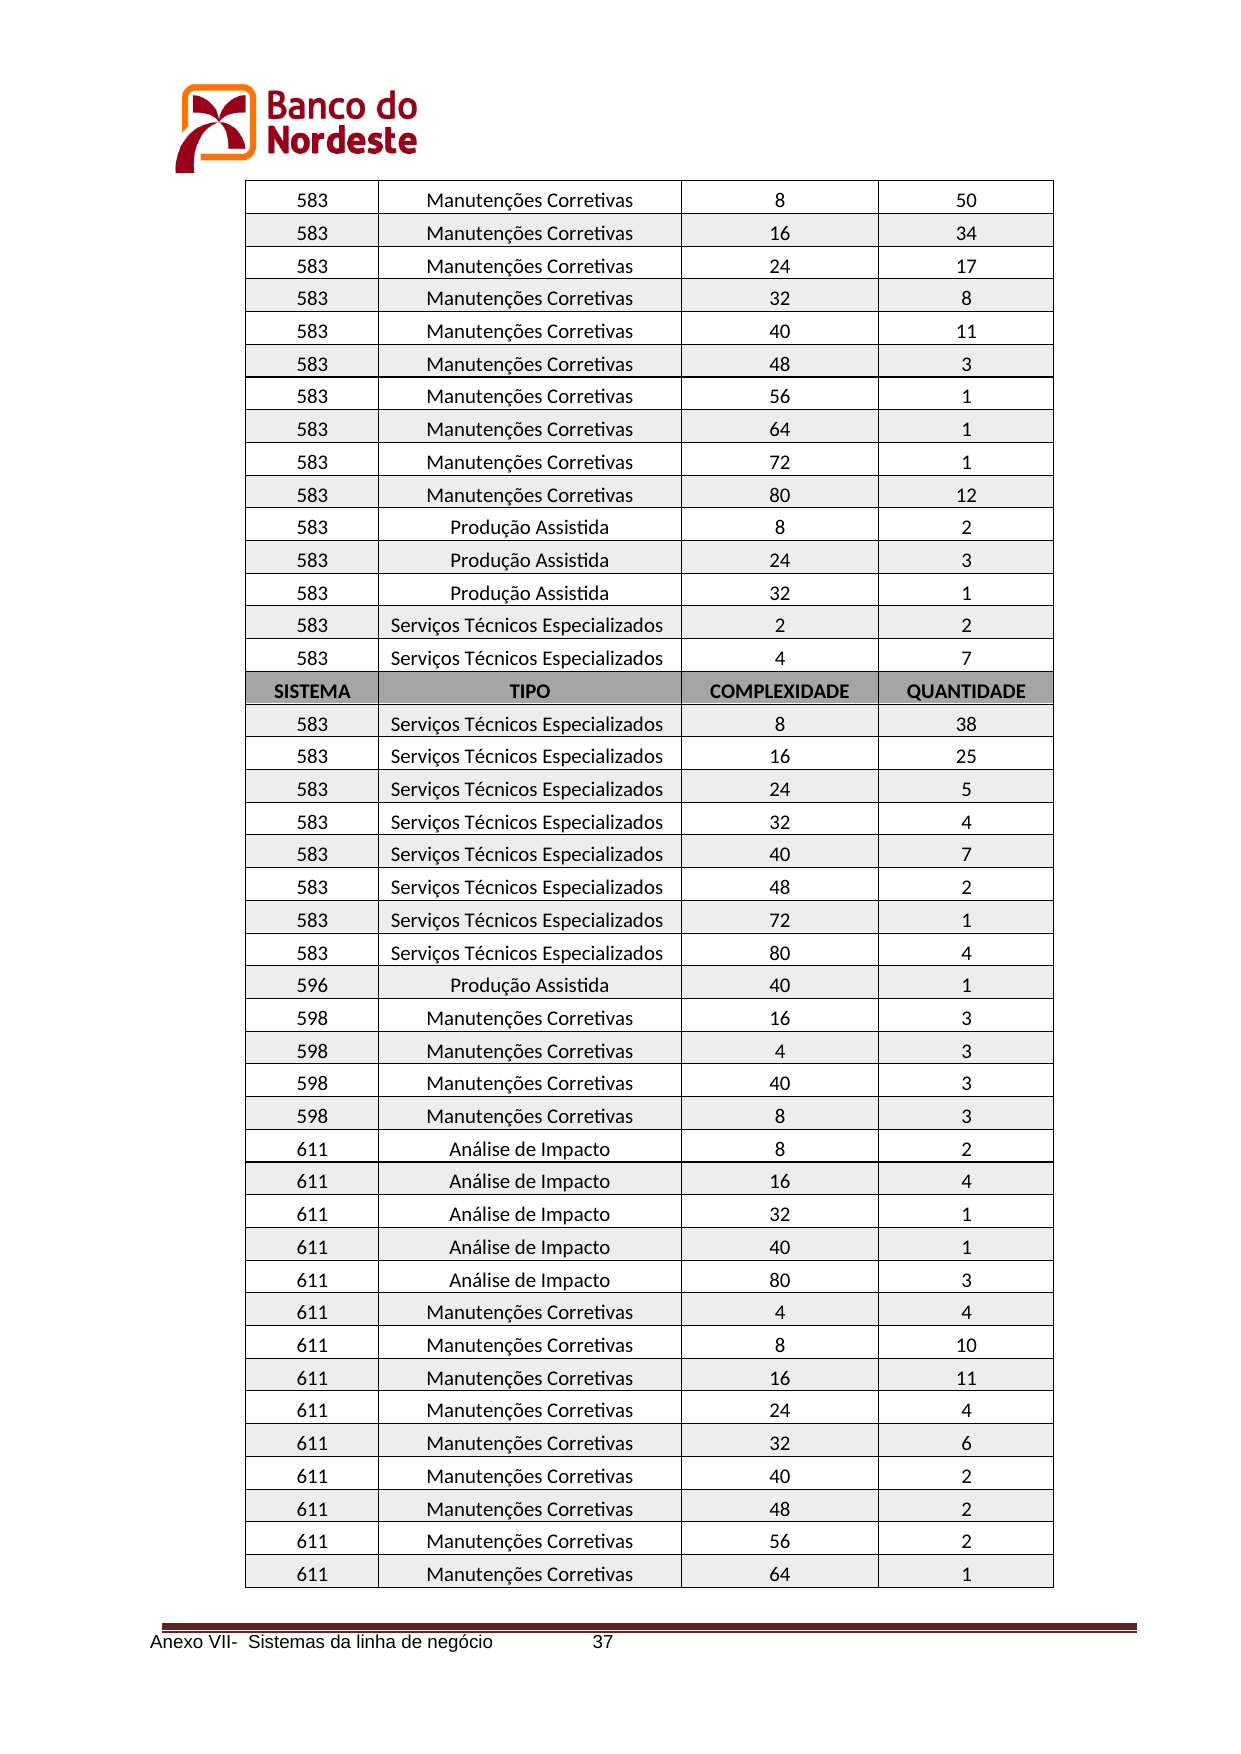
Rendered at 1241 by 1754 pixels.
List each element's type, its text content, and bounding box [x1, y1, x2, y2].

table_cell 598 [246, 1097, 378, 1129]
table_cell 40 [682, 835, 878, 867]
table_cell 4 [879, 1163, 1053, 1194]
table_cell 611 [246, 1555, 378, 1587]
table_cell 24 [682, 247, 878, 278]
table_cell 583 [246, 901, 378, 932]
table_cell 2 [879, 868, 1053, 900]
table_cell 4 [879, 1391, 1053, 1423]
table_cell 48 [682, 1490, 878, 1521]
table_cell 583 [246, 181, 378, 213]
table_cell 3 [879, 345, 1053, 376]
table_cell 40 [682, 1228, 878, 1259]
table_cell Serviços Técnicos Especializados [379, 934, 681, 965]
table_cell 16 [682, 1359, 878, 1390]
picture [165, 73, 424, 181]
table_cell 2 [879, 1457, 1053, 1488]
table_cell 40 [682, 312, 878, 344]
table_cell 596 [246, 966, 378, 998]
table_cell 34 [879, 214, 1053, 246]
table_cell Manutenções Corretivas [379, 247, 681, 278]
table_cell 72 [682, 443, 878, 474]
table_cell Manutenções Corretivas [379, 1293, 681, 1325]
table_cell Manutenções Corretivas [379, 345, 681, 376]
table_cell 2 [682, 606, 878, 638]
table_cell 32 [682, 803, 878, 834]
table_cell 583 [246, 574, 378, 605]
table_cell 583 [246, 705, 378, 736]
table_cell Manutenções Corretivas [379, 1359, 681, 1390]
table_cell 583 [246, 476, 378, 507]
table_cell 40 [682, 1064, 878, 1096]
table_cell 611 [246, 1490, 378, 1521]
table_cell Manutenções Corretivas [379, 1555, 681, 1587]
table_cell 16 [682, 737, 878, 769]
table_cell 583 [246, 508, 378, 540]
table_cell 583 [246, 312, 378, 344]
table_cell 10 [879, 1326, 1053, 1358]
table_cell 583 [246, 770, 378, 802]
table_cell 72 [682, 901, 878, 932]
table_cell 8 [682, 508, 878, 540]
table_cell 1 [879, 966, 1053, 998]
table_cell 1 [879, 1555, 1053, 1587]
table_cell Produção Assistida [379, 574, 681, 605]
table_cell 8 [682, 705, 878, 736]
table_cell 11 [879, 312, 1053, 344]
table_cell Manutenções Corretivas [379, 378, 681, 409]
table_cell Análise de Impacto [379, 1130, 681, 1161]
table_cell SISTEMA [246, 672, 378, 703]
table_cell 4 [682, 1032, 878, 1063]
table_cell Manutenções Corretivas [379, 181, 681, 213]
table_cell 611 [246, 1522, 378, 1554]
table_cell Serviços Técnicos Especializados [379, 835, 681, 867]
table_cell 611 [246, 1326, 378, 1358]
table_cell 1 [879, 378, 1053, 409]
table_cell 611 [246, 1293, 378, 1325]
table_cell 16 [682, 214, 878, 246]
table_cell 3 [879, 999, 1053, 1031]
table_cell 1 [879, 1228, 1053, 1259]
table_cell Manutenções Corretivas [379, 279, 681, 311]
table_cell 2 [879, 1522, 1053, 1554]
table_cell Produção Assistida [379, 508, 681, 540]
table_cell 1 [879, 574, 1053, 605]
table_cell 4 [682, 639, 878, 671]
table_cell 3 [879, 1064, 1053, 1096]
table_cell 611 [246, 1359, 378, 1390]
table_cell 48 [682, 345, 878, 376]
table_cell 2 [879, 508, 1053, 540]
table_cell 611 [246, 1163, 378, 1194]
table_cell 1 [879, 901, 1053, 932]
table_cell 598 [246, 1032, 378, 1063]
table_cell Manutenções Corretivas [379, 410, 681, 442]
table_cell 4 [879, 1293, 1053, 1325]
table_cell 6 [879, 1424, 1053, 1456]
table_cell 4 [879, 934, 1053, 965]
table_cell Manutenções Corretivas [379, 1032, 681, 1063]
table_cell 3 [879, 1097, 1053, 1129]
table_cell Manutenções Corretivas [379, 443, 681, 474]
table_cell 2 [879, 1490, 1053, 1521]
table_cell Serviços Técnicos Especializados [379, 705, 681, 736]
table_cell 17 [879, 247, 1053, 278]
table_cell Análise de Impacto [379, 1228, 681, 1259]
table_cell 8 [879, 279, 1053, 311]
table_cell 1 [879, 1195, 1053, 1227]
table_cell Manutenções Corretivas [379, 214, 681, 246]
table_cell 16 [682, 1163, 878, 1194]
table_cell Manutenções Corretivas [379, 312, 681, 344]
table_cell Serviços Técnicos Especializados [379, 901, 681, 932]
table_cell 3 [879, 1261, 1053, 1292]
table_cell 611 [246, 1261, 378, 1292]
table_cell Análise de Impacto [379, 1261, 681, 1292]
table_cell 611 [246, 1457, 378, 1488]
table_cell 4 [879, 803, 1053, 834]
table_cell 1 [879, 443, 1053, 474]
table_cell 611 [246, 1130, 378, 1161]
table_cell 8 [682, 181, 878, 213]
table_cell 3 [879, 1032, 1053, 1063]
table_cell 38 [879, 705, 1053, 736]
table_cell 7 [879, 639, 1053, 671]
table_cell Produção Assistida [379, 541, 681, 573]
table_cell Manutenções Corretivas [379, 1457, 681, 1488]
table_cell QUANTIDADE [879, 672, 1053, 703]
table_cell 598 [246, 1064, 378, 1096]
table_cell TIPO [379, 672, 681, 703]
table_cell 583 [246, 378, 378, 409]
table_cell 583 [246, 279, 378, 311]
table_cell 40 [682, 966, 878, 998]
table_cell Manutenções Corretivas [379, 476, 681, 507]
table_cell 583 [246, 606, 378, 638]
table_cell 583 [246, 214, 378, 246]
table_cell 80 [682, 476, 878, 507]
table_cell Produção Assistida [379, 966, 681, 998]
table_cell 7 [879, 835, 1053, 867]
table_cell Serviços Técnicos Especializados [379, 868, 681, 900]
table_cell Manutenções Corretivas [379, 1064, 681, 1096]
table_cell 32 [682, 279, 878, 311]
table_cell 583 [246, 737, 378, 769]
table_cell Serviços Técnicos Especializados [379, 803, 681, 834]
table_cell 32 [682, 1195, 878, 1227]
table_cell 611 [246, 1424, 378, 1456]
table_cell 80 [682, 1261, 878, 1292]
table_cell 2 [879, 1130, 1053, 1161]
table_cell 56 [682, 378, 878, 409]
table_cell 24 [682, 770, 878, 802]
table_cell 583 [246, 835, 378, 867]
table_cell 64 [682, 1555, 878, 1587]
table_cell 583 [246, 541, 378, 573]
table_cell Manutenções Corretivas [379, 1490, 681, 1521]
table_cell 2 [879, 606, 1053, 638]
table_cell 3 [879, 541, 1053, 573]
table_cell Análise de Impacto [379, 1163, 681, 1194]
table_cell 80 [682, 934, 878, 965]
table_cell 32 [682, 574, 878, 605]
table_cell 16 [682, 999, 878, 1031]
table_cell Manutenções Corretivas [379, 999, 681, 1031]
table_cell 8 [682, 1130, 878, 1161]
table_cell 611 [246, 1228, 378, 1259]
table_cell 1 [879, 410, 1053, 442]
table_cell 583 [246, 345, 378, 376]
table_cell 5 [879, 770, 1053, 802]
table_cell COMPLEXIDADE [682, 672, 878, 703]
table_cell 24 [682, 541, 878, 573]
table_cell 50 [879, 181, 1053, 213]
table_cell 611 [246, 1195, 378, 1227]
table_cell 8 [682, 1326, 878, 1358]
table_cell 24 [682, 1391, 878, 1423]
table_cell Manutenções Corretivas [379, 1424, 681, 1456]
table_cell 64 [682, 410, 878, 442]
table_cell 583 [246, 639, 378, 671]
table_cell 583 [246, 410, 378, 442]
table_cell Serviços Técnicos Especializados [379, 606, 681, 638]
table_cell 12 [879, 476, 1053, 507]
table_cell 583 [246, 443, 378, 474]
table_cell 48 [682, 868, 878, 900]
table_cell 611 [246, 1391, 378, 1423]
table_cell 56 [682, 1522, 878, 1554]
table_cell 4 [682, 1293, 878, 1325]
table_cell Serviços Técnicos Especializados [379, 639, 681, 671]
table_cell Análise de Impacto [379, 1195, 681, 1227]
table_cell Manutenções Corretivas [379, 1326, 681, 1358]
table_cell Serviços Técnicos Especializados [379, 737, 681, 769]
table_cell Manutenções Corretivas [379, 1097, 681, 1129]
table_cell Serviços Técnicos Especializados [379, 770, 681, 802]
table_cell 583 [246, 247, 378, 278]
table_cell 32 [682, 1424, 878, 1456]
table_cell 40 [682, 1457, 878, 1488]
table_cell 598 [246, 999, 378, 1031]
table_cell 25 [879, 737, 1053, 769]
table_cell 583 [246, 934, 378, 965]
table_cell Manutenções Corretivas [379, 1391, 681, 1423]
table_cell 583 [246, 803, 378, 834]
table_cell 8 [682, 1097, 878, 1129]
table_cell 11 [879, 1359, 1053, 1390]
table_cell Manutenções Corretivas [379, 1522, 681, 1554]
table_cell 583 [246, 868, 378, 900]
